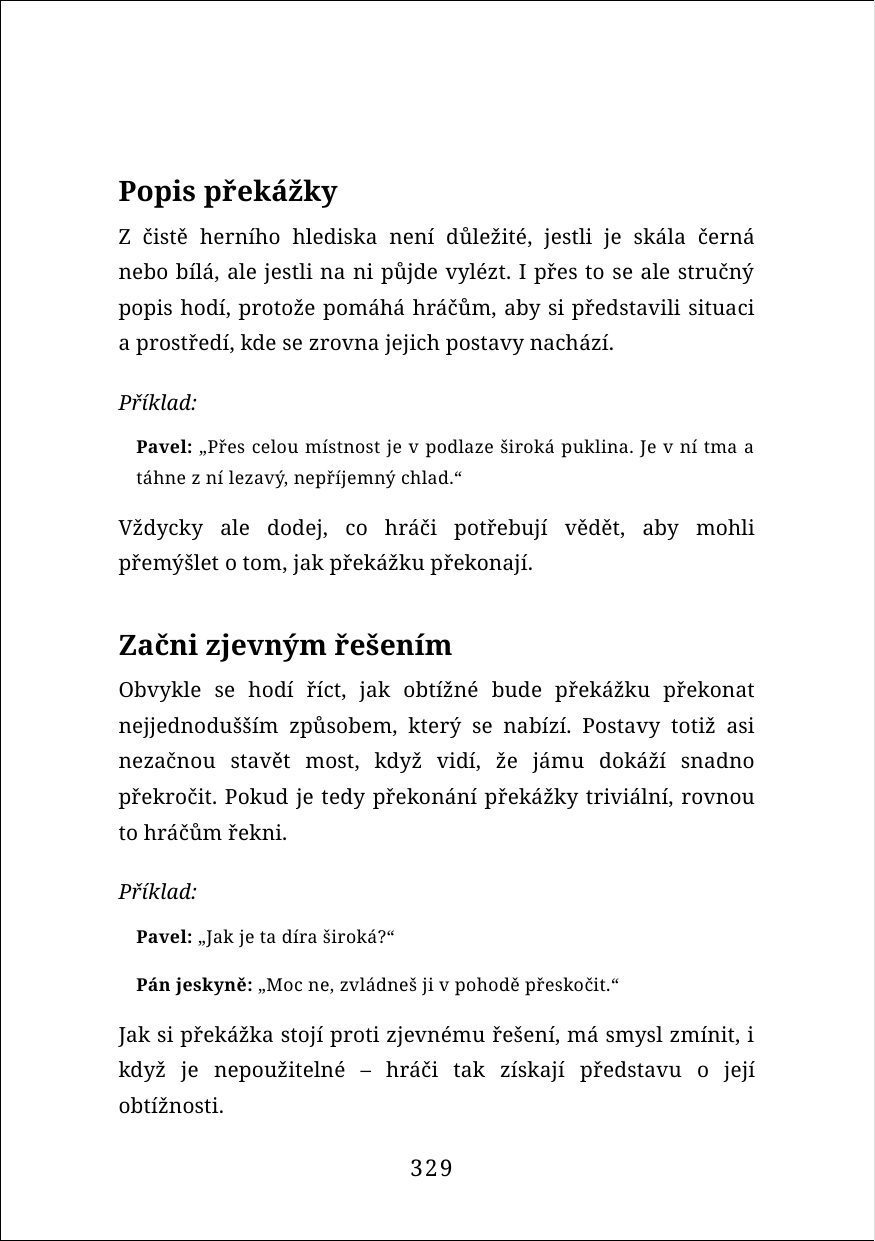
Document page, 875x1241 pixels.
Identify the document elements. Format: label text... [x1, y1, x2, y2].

subtitle Popis překážky [118, 172, 756, 210]
text Pavel: „Přes celou místnost je v podlaze široká puklina. Je v ní tma a táhne z ní lezavý, nepříjemný chlad.“ [136, 435, 756, 489]
text Příklad: [118, 388, 756, 416]
subtitle Začni zjevným řešením [118, 625, 756, 664]
text Jak si překážka stojí proti zjevnému řešení, má smysl zmínit, i když je nepoužitelné – hráči tak získají představu o její obtížnosti. [118, 1020, 756, 1119]
text Z čistě herního hlediska není důležité, jestli je skála černá nebo bílá, ale jestli na ni půjde vylézt. I přes to se ale stručný popis hodí, protože pomáhá hráčům, aby si představili situaci a prostředí, kde se zrovna jejich postavy nachází. [118, 222, 756, 357]
text Obvykle se hodí říct, jak obtížné bude překážku překonat nejjednodušším způsobem, který se nabízí. Postavy totiž asi nezačnou stavět most, když vidí, že jámu dokáží snadno překročit. Pokud je tedy překonání překážky triviální, rovnou to hráčům řekni. [118, 676, 756, 846]
text Vždycky ale dodej, co hráči potřebují vědět, aby mohli přemýšlet o tom, jak překážku překonají. [118, 513, 756, 577]
text Pán jeskyně: „Moc ne, zvládneš ji v pohodě přeskočit.“ [136, 972, 756, 996]
text Příklad: [118, 877, 756, 905]
text Pavel: „Jak je ta díra široká?“ [136, 924, 756, 948]
